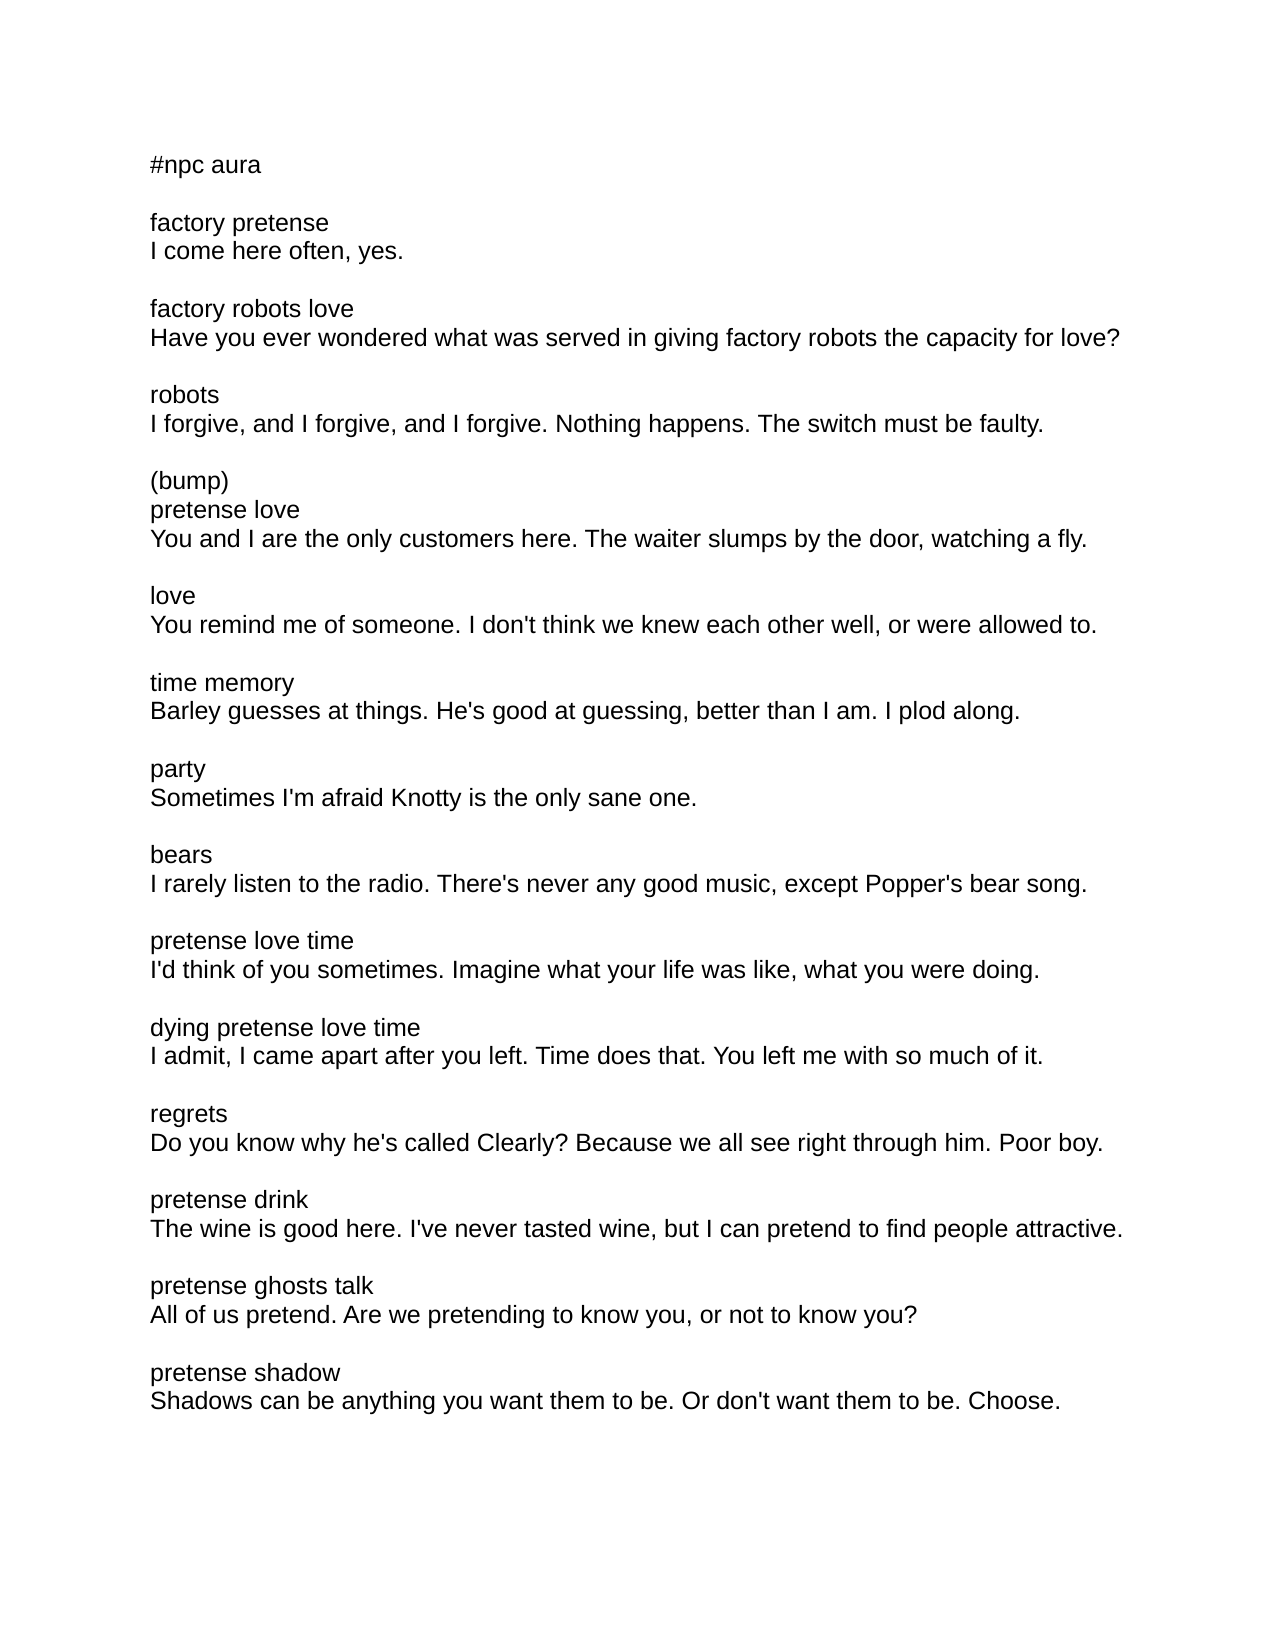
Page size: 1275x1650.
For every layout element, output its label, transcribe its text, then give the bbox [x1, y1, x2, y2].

text pretense drink [150, 1185, 1125, 1214]
text Do you know why he's called Clearly? Because we all see right through him. Poor boy. [150, 1127, 1125, 1156]
text I'd think of you sometimes. Imagine what your life was like, what you were doing. [150, 955, 1125, 984]
text time memory [150, 667, 1125, 696]
text You remind me of someone. I don't think we knew each other well, or were allowed to. [150, 610, 1125, 639]
text Shadows can be anything you want them to be. Or don't want them to be. Choose. [150, 1386, 1125, 1415]
text The wine is good here. I've never tasted wine, but I can pretend to find people attractive. [150, 1214, 1125, 1242]
text I admit, I came apart after you left. Time does that. You left me with so much of it. [150, 1041, 1125, 1070]
text dying pretense love time [150, 1012, 1125, 1041]
text regrets [150, 1099, 1125, 1127]
text Have you ever wondered what was served in giving factory robots the capacity for love? [150, 322, 1125, 351]
text robots [150, 380, 1125, 409]
text All of us pretend. Are we pretending to know you, or not to know you? [150, 1300, 1125, 1329]
text #npc aura [150, 150, 1125, 179]
text pretense love [150, 495, 1125, 524]
text Barley guesses at things. He's good at guessing, better than I am. I plod along. [150, 696, 1125, 725]
text pretense ghosts talk [150, 1271, 1125, 1300]
text I rarely listen to the radio. There's never any good music, except Popper's bear song. [150, 869, 1125, 897]
text I forgive, and I forgive, and I forgive. Nothing happens. The switch must be faulty. [150, 409, 1125, 437]
text factory robots love [150, 294, 1125, 322]
text bears [150, 840, 1125, 869]
text pretense shadow [150, 1357, 1125, 1386]
text I come here often, yes. [150, 236, 1125, 265]
text factory pretense [150, 207, 1125, 236]
text pretense love time [150, 926, 1125, 955]
text party [150, 754, 1125, 782]
text (bump) [150, 466, 1125, 495]
text love [150, 581, 1125, 610]
text Sometimes I'm afraid Knotty is the only sane one. [150, 782, 1125, 811]
text You and I are the only customers here. The waiter slumps by the door, watching a fly. [150, 524, 1125, 552]
